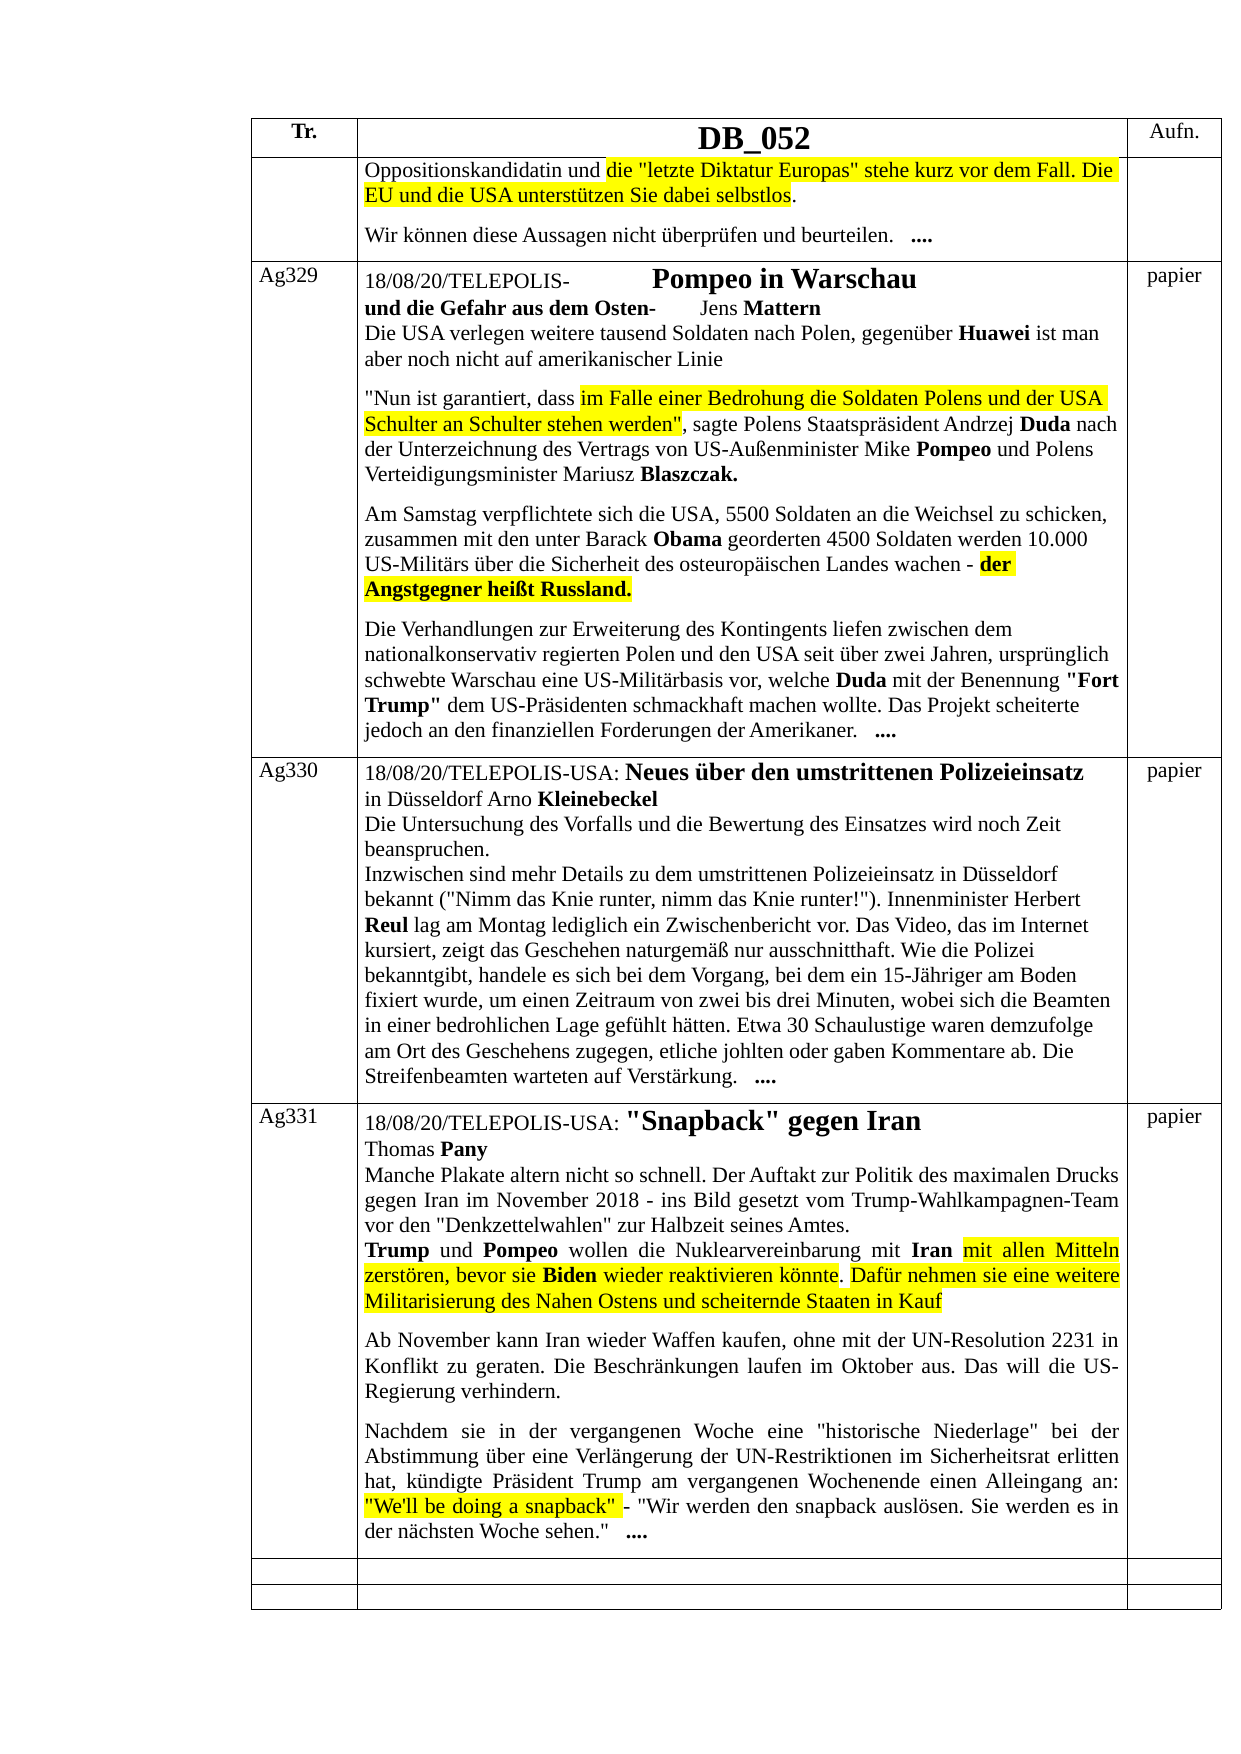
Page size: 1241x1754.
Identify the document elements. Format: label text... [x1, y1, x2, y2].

table_cell [252, 1559, 357, 1583]
table_cell [1128, 1559, 1221, 1583]
table_cell 18/08/20/TELEPOLIS- Pompeo in Warschau und die Gefahr aus dem Osten- Jens Mattern Die USA verlegen weitere tausend Soldaten nach Polen, gegenüber Huawei ist man aber noch nicht auf amerikanischer Linie "Nun ist garantiert, dass im Falle einer Bedrohung die Soldaten Polens und der USA Schulter an Schulter stehen werden", sagte Polens Staatspräsident Andrzej Duda nach der Unterzeichnung des Vertrags von US-Außenminister Mike Pompeo und Polens Verteidigungsminister Mariusz Blaszczak. Am Samstag verpflichtete sich die USA, 5500 Soldaten an die Weichsel zu schicken, zusammen mit den unter Barack Obama georderten 4500 Soldaten werden 10.000 US-Militärs über die Sicherheit des osteuropäischen Landes wachen - der Angstgegner heißt Russland. Die Verhandlungen zur Erweiterung des Kontingents liefen zwischen dem nationalkonservativ regierten Polen und den USA seit über zwei Jahren, ursprünglich schwebte Warschau eine US-Militärbasis vor, welche Duda mit der Benennung "Fort Trump" dem US-Präsidenten schmackhaft machen wollte. Das Projekt scheiterte jedoch an den finanziellen Forderungen der Amerikaner. .... [358, 262, 1127, 757]
table_cell 18/08/20/TELEPOLIS-USA: "Snapback" gegen Iran Thomas Pany Manche Plakate altern nicht so schnell. Der Auftakt zur Politik des maximalen Drucks gegen Iran im November 2018 - ins Bild gesetzt vom Trump-Wahlkampagnen-Team vor den "Denkzettelwahlen" zur Halbzeit seines Amtes. Trump und Pompeo wollen die Nuklearvereinbarung mit Iran mit allen Mitteln zerstören, bevor sie Biden wieder reaktivieren könnte. Dafür nehmen sie eine weitere Militarisierung des Nahen Ostens und scheiternde Staaten in Kauf Ab November kann Iran wieder Waffen kaufen, ohne mit der UN-Resolution 2231 in Konflikt zu geraten. Die Beschränkungen laufen im Oktober aus. Das will die US-Regierung verhindern. Nachdem sie in der vergangenen Woche eine "historische Niederlage" bei der Abstimmung über eine Verlängerung der UN-Restriktionen im Sicherheitsrat erlitten hat, kündigte Präsident Trump am vergangenen Wochenende einen Alleingang an: "We'll be doing a snapback" - "Wir werden den snapback auslösen. Sie werden es in der nächsten Woche sehen." .... [358, 1104, 1127, 1558]
table_cell Ag330 [252, 758, 357, 1103]
table_cell [252, 158, 357, 261]
table_cell Ag331 [252, 1104, 357, 1558]
table_cell [252, 1585, 357, 1609]
table_cell 18/08/20/TELEPOLIS-USA: Neues über den umstrittenen Polizeieinsatz in Düsseldorf Arno Kleinebeckel Die Untersuchung des Vorfalls und die Bewertung des Einsatzes wird noch Zeit beanspruchen. Inzwischen sind mehr Details zu dem umstrittenen Polizeieinsatz in Düsseldorf bekannt ("Nimm das Knie runter, nimm das Knie runter!"). Innenminister Herbert Reul lag am Montag lediglich ein Zwischenbericht vor. Das Video, das im Internet kursiert, zeigt das Geschehen naturgemäß nur ausschnitthaft. Wie die Polizei bekanntgibt, handele es sich bei dem Vorgang, bei dem ein 15-Jähriger am Boden fixiert wurde, um einen Zeitraum von zwei bis drei Minuten, wobei sich die Beamten in einer bedrohlichen Lage gefühlt hätten. Etwa 30 Schaulustige waren demzufolge am Ort des Geschehens zugegen, etliche johlten oder gaben Kommentare ab. Die Streifenbeamten warteten auf Verstärkung. .... [358, 758, 1127, 1103]
table_cell [1128, 158, 1221, 261]
table_header ­Tr. [252, 119, 357, 157]
table_cell [358, 1559, 1127, 1583]
table_cell papier [1128, 1104, 1221, 1558]
table_header DB_052 [358, 119, 1127, 157]
table_cell papier [1128, 262, 1221, 757]
table_cell Oppositionskandidatin und die "letzte Diktatur Europas" stehe kurz vor dem Fall. Die EU und die USA unterstützen Sie dabei selbstlos. Wir können diese Aussagen nicht überprüfen und beurteilen. .... [358, 158, 1127, 261]
table_cell Ag329 [252, 262, 357, 757]
table_header Aufn. [1128, 119, 1221, 157]
table_cell [1128, 1585, 1221, 1609]
table_cell papier [1128, 758, 1221, 1103]
table_cell [358, 1585, 1127, 1609]
